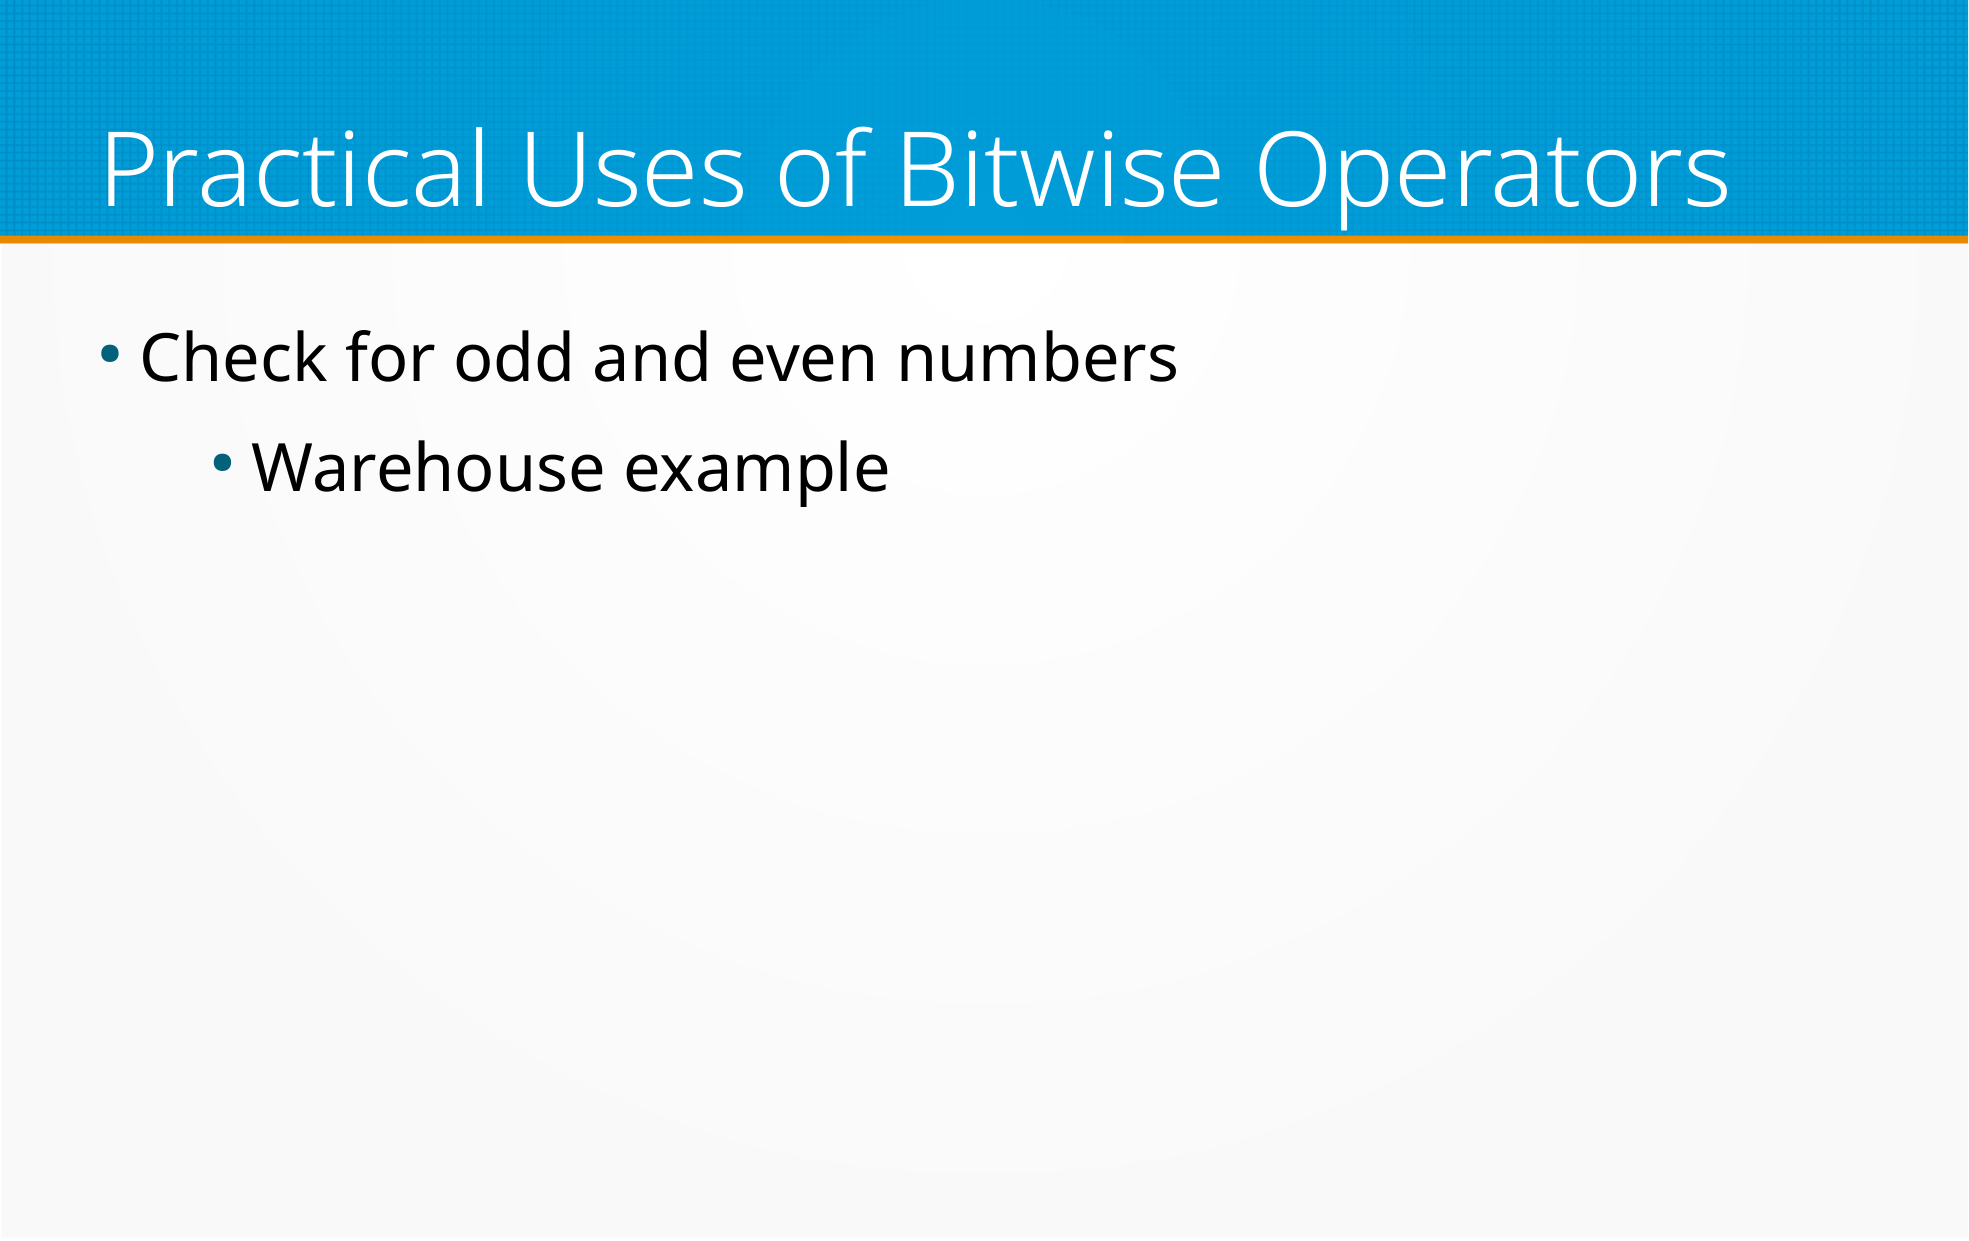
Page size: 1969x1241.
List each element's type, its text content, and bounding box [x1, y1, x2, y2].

title Practical Uses of Bitwise Operators [98, 19, 1870, 228]
list Check for odd and even numbers Warehouse example [98, 315, 1860, 1081]
picture [0, 236, 1969, 1241]
